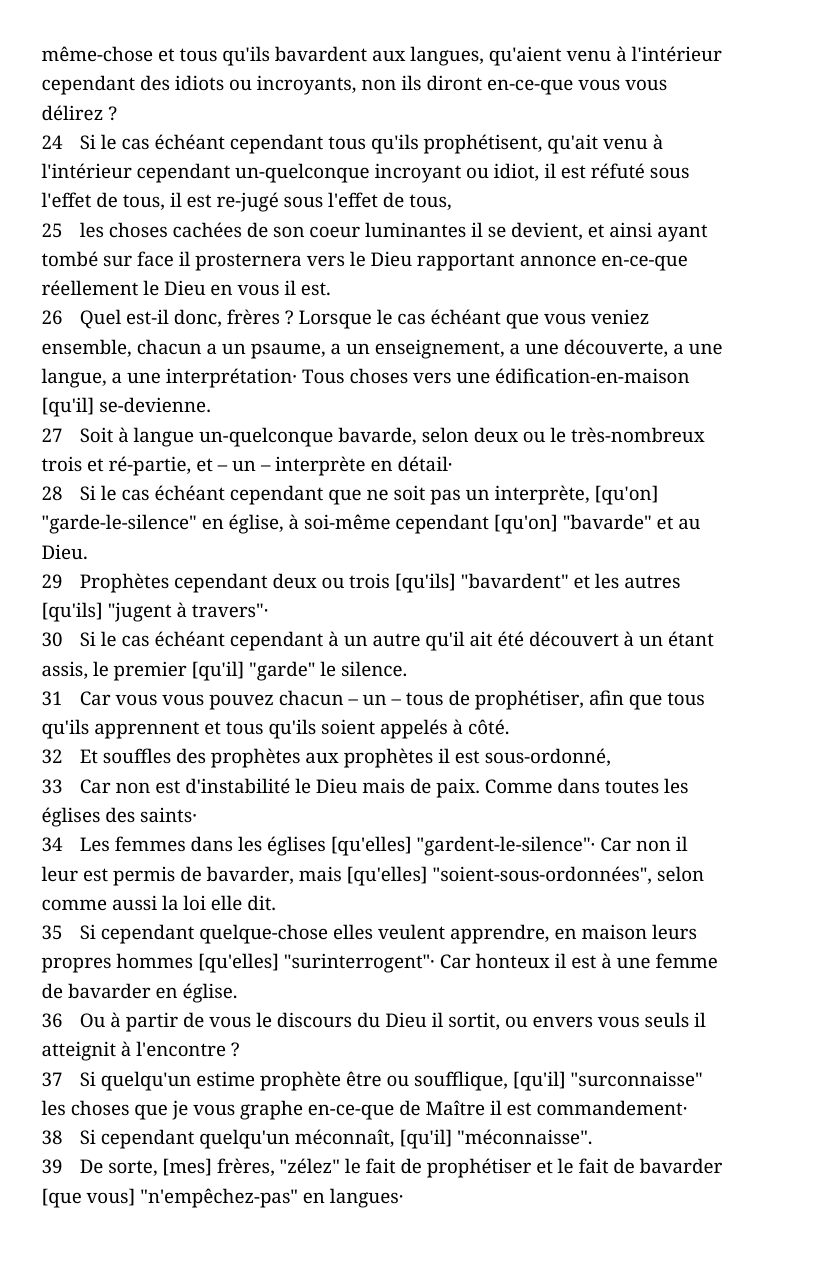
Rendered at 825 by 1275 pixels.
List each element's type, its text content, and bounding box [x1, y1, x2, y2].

text même-chose et tous qu'ils bavardent aux langues, qu'aient venu à l'intérieur cependant des idiots ou incroyants, non ils diront en-ce-que vous vous délirez ? 24 Si le cas échéant cependant tous qu'ils prophétisent, qu'ait venu à l'intérieur cependant un-quelconque incroyant ou idiot, il est réfuté sous l'effet de tous, il est re-jugé sous l'effet de tous, 25 les choses cachées de son coeur luminantes il se devient, et ainsi ayant tombé sur face il prosternera vers le Dieu rapportant annonce en-ce-que réellement le Dieu en vous il est. 26 Quel est-il donc, frères ? Lorsque le cas échéant que vous veniez ensemble, chacun a un psaume, a un enseignement, a une découverte, a une langue, a une interprétation· Tous choses vers une édification-en-maison [qu'il] se-devienne. 27 Soit à langue un-quelconque bavarde, selon deux ou le très-nombreux trois et ré-partie, et – un – interprète en détail· 28 Si le cas échéant cependant que ne soit pas un interprète, [qu'on] "garde-le-silence" en église, à soi-même cependant [qu'on] "bavarde" et au Dieu. 29 Prophètes cependant deux ou trois [qu'ils] "bavardent" et les autres [qu'ils] "jugent à travers"· 30 Si le cas échéant cependant à un autre qu'il ait été découvert à un étant assis, le premier [qu'il] "garde" le silence. 31 Car vous vous pouvez chacun – un – tous de prophétiser, afin que tous qu'ils apprennent et tous qu'ils soient appelés à côté. 32 Et souffles des prophètes aux prophètes il est sous-ordonné, 33 Car non est d'instabilité le Dieu mais de paix. Comme dans toutes les églises des saints· 34 Les femmes dans les églises [qu'elles] "gardent-le-silence"· Car non il leur est permis de bavarder, mais [qu'elles] "soient-sous-ordonnées", selon comme aussi la loi elle dit. 35 Si cependant quelque-chose elles veulent apprendre, en maison leurs propres hommes [qu'elles] "surinterrogent"· Car honteux il est à une femme de bavarder en église. 36 Ou à partir de vous le discours du Dieu il sortit, ou envers vous seuls il atteignit à l'encontre ? 37 Si quelqu'un estime prophète être ou soufflique, [qu'il] "surconnaisse" les choses que je vous graphe en-ce-que de Maître il est commandement· 38 Si cependant quelqu'un méconnaît, [qu'il] "méconnaisse". 39 De sorte, [mes] frères, "zélez" le fait de prophétiser et le fait de bavarder [que vous] "n'empêchez-pas" en langues· [41, 41, 724, 1208]
